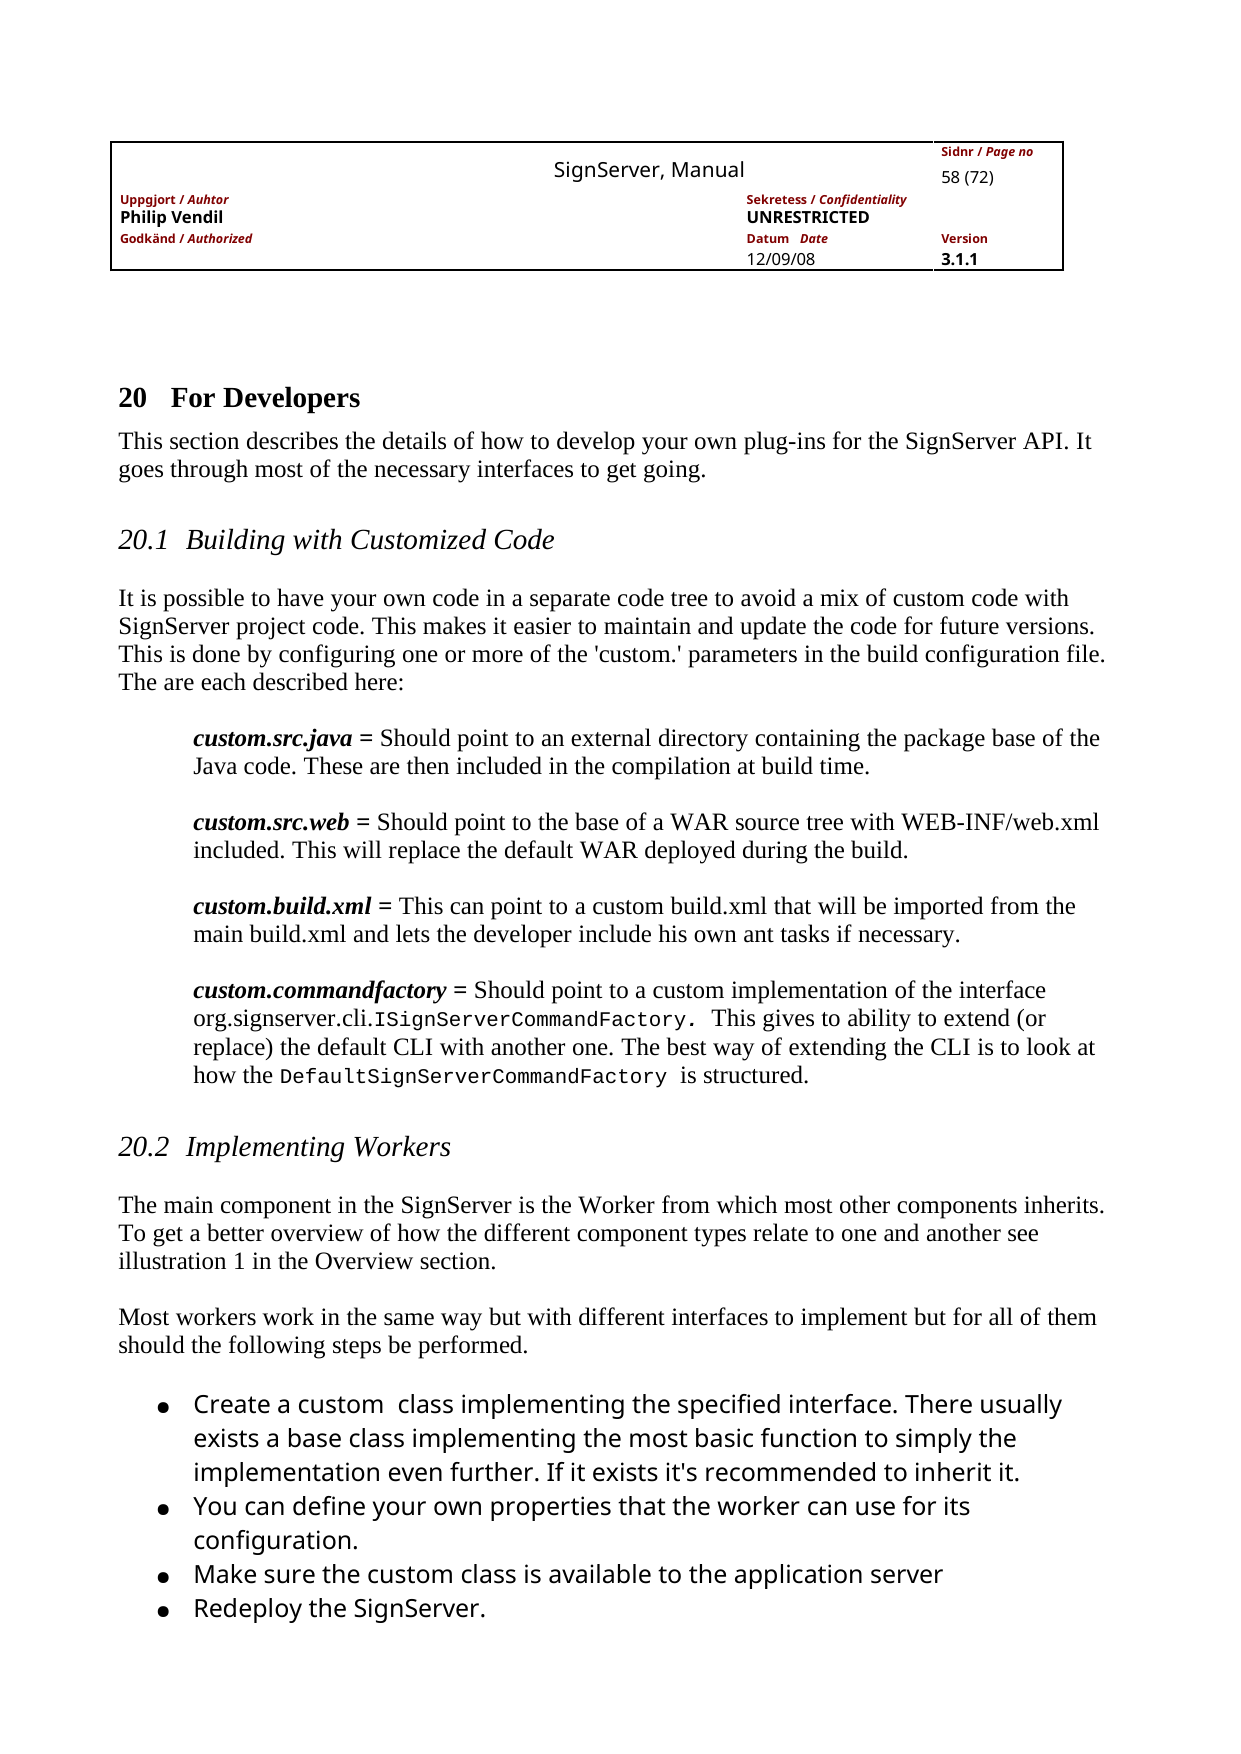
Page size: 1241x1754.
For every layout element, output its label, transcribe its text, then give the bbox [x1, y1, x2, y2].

text This section describes the details of how to develop your own plug-ins for the SignServer API. It goes through most of the necessary interfaces to get going. [118, 427, 1122, 483]
text custom.build.xml = This can point to a custom build.xml that will be imported from the main build.xml and lets the developer include his own ant tasks if necessary. [193, 892, 1122, 948]
list Create a custom class implementing the specified interface. There usually exists a base class implementing the most basic function to simply the implementation even further. If it exists it's recommended to inherit it. [156, 1387, 1122, 1489]
text Most workers work in the same way but with different interfaces to implement but for all of them should the following steps be performed. [118, 1303, 1122, 1359]
subtitle Implementing Workers [118, 1131, 1122, 1163]
list Redeploy the SignServer. [156, 1591, 1122, 1625]
subtitle For Developers [118, 382, 1122, 414]
text It is possible to have your own code in a separate code tree to avoid a mix of custom code with SignServer project code. This makes it easier to maintain and update the code for future versions. This is done by configuring one or more of the 'custom.' parameters in the build configuration file. The are each described here: [118, 584, 1122, 696]
text The main component in the SignServer is the Worker from which most other components inherits. To get a better overview of how the different component types relate to one and another see illustration 1 in the Overview section. [118, 1191, 1122, 1275]
list Make sure the custom class is available to the application server [156, 1557, 1122, 1591]
list You can define your own properties that the worker can use for its configuration. [156, 1489, 1122, 1557]
subtitle Building with Customized Code [118, 523, 1122, 556]
text custom.commandfactory = Should point to a custom implementation of the interface org.signserver.cli.ISignServerCommandFactory. This gives to ability to extend (or replace) the default CLI with another one. The best way of extending the CLI is to look at how the DefaultSignServerCommandFactory is structured. [193, 976, 1122, 1090]
text custom.src.java = Should point to an external directory containing the package base of the Java code. These are then included in the compilation at build time. [193, 724, 1122, 808]
text custom.src.web = Should point to the base of a WAR source tree with WEB-INF/web.xml included. This will replace the default WAR deployed during the build. [193, 808, 1122, 864]
